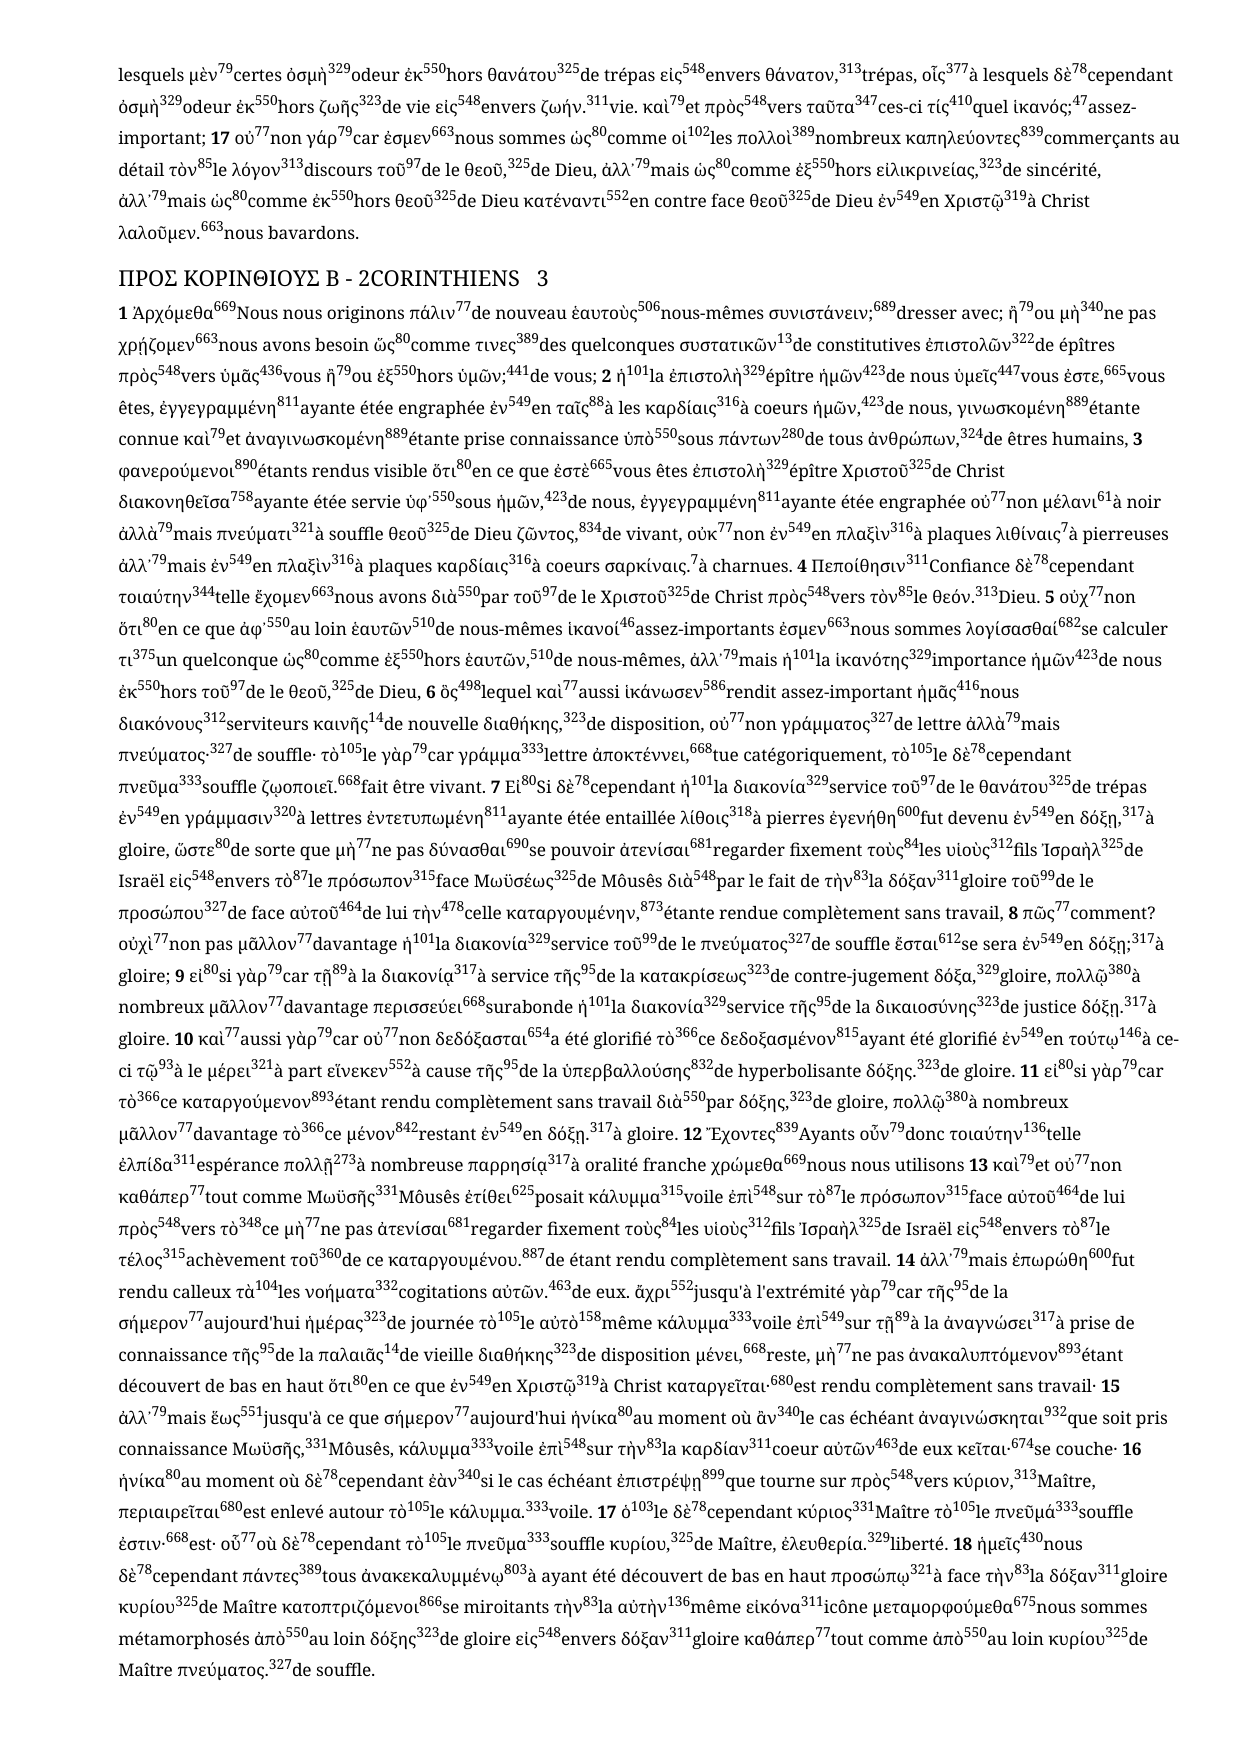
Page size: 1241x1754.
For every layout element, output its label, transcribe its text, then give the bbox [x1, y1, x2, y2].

text 1 Ἔκρινα582Je jugeai γὰρ79car ἐμαυτῷ509à moi-même τοῦτο348ce-ci τὸ348ce μὴ77ne pas πάλιν77de nouveau ἐν549en λύπῃ317à tristesse πρὸς548vers ὑμᾶς436vous ἐλθεῖν.681venir. 2 εἰ80si γὰρ79car ἐγὼ431moi λυπῶ664j'attriste ὑμᾶς,436vous, καὶ77aussi τίς410quel ὁ364celui εὐφραίνων840réjouissant με417moi εἰ551si μὴ77ne pas ὁ364celui λυπούμενος891étant attristé ἐξ550hors ἐμοῦ;424de moi; 3 καὶ79et ἔγραψα582je graphai τοῦτο140ce-ci αὐτό,348même, ἵνα80afin que μὴ77ne pas ἐλθὼν721ayant venu λύπην311tristesse σχῶ895que j'aie ἀφ᾽550au loin ὧν491de lesquels ἔδει625attachait de lien με417moi χαίρειν,689être de joie, πεποιθὼς783ayant persuadé ἐπὶ548sur πάντας372tous ὑμᾶς436vous ὅτι80en ce que ἡ101la ἐμὴ229mienne χαρὰ329joie πάντων383de tous ὑμῶν441de vous ἐστιν.668est. 4 ἐκ550hors γὰρ79car πολλῆς279de nombreuse θλίψεως323de oppression καὶ79et συνοχῆς323de cohésion καρδίας323de coeur ἔγραψα582je graphai ὑμῖν438à vous διὰ550par πολλῶν282de nombreux δακρύων,326de larmes, οὐχ77non ἵνα80afin que λυπηθῆτε908que vous soyez attristé ἀλλὰ79mais τὴν83la ἀγάπην311amour ἵνα80afin que γνῶτε896que vous connaissiez ἣν478laquelle ἔχω664j'ai περισσοτέρως77plus surabondamment εἰς548envers ὑμᾶς.436vous. 5 Εἰ80Si δέ78cependant τις390un quelconque λελύπηκεν,642a attristé, οὐκ77non ἐμὲ417moi λελύπηκεν,642a attristé, ἀλλ᾽79mais ἀπὸ550au loin μέρους,327de part, ἵνα80afin que μὴ77ne pas ἐπιβαρῶ,917que j'alourdisse sur, πάντας372tous ὑμᾶς.436vous. 6 ἱκανὸν49assez-important τῷ91à le τοιούτῳ352à tel ἡ101la ἐπιτιμία329survalorisation αὕτη154celle-ci ἡ496celle ὑπὸ550sous τῶν96de les πλειόνων,383de plus nombreusement, 7 ὥστε80de sorte que τοὐναντίον77au contraire μᾶλλον77davantage ὑμᾶς436vous χαρίσασθαι682se faire grâce καὶ79et παρακαλέσαι,681appeler à côté, μή80ne pas πως77en quelque manière τῇ89à la περισσοτέρᾳ8à plus surabondante λύπῃ317à tristesse καταποθῇ911que soit avalé ὁ103le τοιοῦτος.364tel. 8 διὸ79c'est pourquoi παρακαλῶ664j'appelle à côté ὑμᾶς436vous κυρῶσαι681confirmer εἰς548envers αὐτὸν452lui ἀγάπην·311amour· 9 εἰς548envers τοῦτο348ce-ci γὰρ79car καὶ77aussi ἔγραψα,582je graphai, ἵνα80afin que γνῶ895que je connaisse τὴν83la δοκιμὴν311épreuve ὑμῶν,441de vous, εἰ80si εἰς548envers πάντα374tous ὑπήκοοί46écoutants en soumissions ἐστε.665vous êtes. 10 ᾧ486à lequel δέ78cependant τι375un quelconque χαρίζεσθε,671vous vous faites grâce, κἀγώ·431et moi· καὶ77aussi γὰρ79car ἐγὼ431moi ὃ482lequel κεχάρισμαι,644je m'ai fait grâce, εἴ80si τι375un quelconque κεχάρισμαι,644je m'ai fait grâce, δι᾽548par le fait de ὑμᾶς436vous ἐν549en προσώπῳ321à face Χριστοῦ,325de Christ, 11 ἵνα80afin que μὴ77ne pas πλεονεκτηθῶμεν906que nous soyons abusé ὑπὸ550sous τοῦ97de le σατανᾶ·325de Satanas· οὐ77non γὰρ79car αὐτοῦ464de lui τὰ86les νοήματα314cogitations ἀγνοοῦμεν.663nous méconnaissons. 12 Ἐλθὼν721Ayant venu δὲ78cependant εἰς548envers τὴν83la Τρῳάδα311Troas εἰς548envers τὸ87le εὐαγγέλιον315évangile τοῦ97de le Χριστοῦ325de Christ καὶ79et θύρας323de porte μοι420à moi ἀνεῳγμένης805de ayante étée ouverte ἐν549en κυρίῳ,319à Maître, 13 οὐκ77non ἔσχηκα638j'ai eu ἄνεσιν311relaxation τῷ93à le πνεύματί321à souffle μου424de moi τῷ354à ce μὴ77ne pas εὑρεῖν681trouver με417moi Τίτον313Titus τὸν85le ἀδελφόν313frère μου,424de moi, ἀλλ᾽79mais ἀποταξάμενος740se ayant éloigné en ordonnance αὐτοῖς457à eux ἐξῆλθον582je sortis εἰς548envers Μακεδονίαν.311Macédoine. 14 Τῷ91à Le δὲ78cependant θεῷ319à Dieu χάρις329grâce τῷ352à celui πάντοτε77en tout moment θριαμβεύοντι828à triomphant ἡμᾶς416nous ἐν549en τῷ91à le Χριστῷ319à Christ καὶ79et τὴν83la ὀσμὴν311odeur τῆς95de la γνώσεως323de connaissance αὐτοῦ464de lui φανεροῦντι828à rendant visible δι᾽550par ἡμῶν423de nous ἐν549en παντὶ275à tout τόπῳ·319à lieu· 15 ὅτι80en ce que Χριστοῦ325de Christ εὐωδία329odeur de bien ἐσμὲν663nous sommes τῷ91à le θεῷ319à Dieu ἐν549en τοῖς351à ceux σῳζομένοις879à étants sauvés καὶ79et ἐν549en τοῖς351à ceux ἀπολλυμένοις,854à se dépérissants, 16 οἷς377à lesquels μὲν79certes ὀσμὴ329odeur ἐκ550hors θανάτου325de trépas εἰς548envers θάνατον,313trépas, οἷς377à lesquels δὲ78cependant ὀσμὴ329odeur ἐκ550hors ζωῆς323de vie εἰς548envers ζωήν.311vie. καὶ79et πρὸς548vers ταῦτα347ces-ci τίς410quel ἱκανός;47assez-important; 17 οὐ77non γάρ79car ἐσμεν663nous sommes ὡς80comme οἱ102les πολλοὶ389nombreux καπηλεύοντες839commerçants au détail τὸν85le λόγον313discours τοῦ97de le θεοῦ,325de Dieu, ἀλλ᾽79mais ὡς80comme ἐξ550hors εἰλικρινείας,323de sincérité, ἀλλ᾽79mais ὡς80comme ἐκ550hors θεοῦ325de Dieu κατέναντι552en contre face θεοῦ325de Dieu ἐν549en Χριστῷ319à Christ λαλοῦμεν.663nous bavardons. [118, 59, 1181, 244]
text 1 Ἀρχόμεθα669Nous nous originons πάλιν77de nouveau ἑαυτοὺς506nous-mêmes συνιστάνειν;689dresser avec; ἢ79ou μὴ340ne pas χρῄζομεν663nous avons besoin ὥς80comme τινες389des quelconques συστατικῶν13de constitutives ἐπιστολῶν322de épîtres πρὸς548vers ὑμᾶς436vous ἢ79ou ἐξ550hors ὑμῶν;441de vous; 2 ἡ101la ἐπιστολὴ329épître ἡμῶν423de nous ὑμεῖς447vous ἐστε,665vous êtes, ἐγγεγραμμένη811ayante étée engraphée ἐν549en ταῖς88à les καρδίαις316à coeurs ἡμῶν,423de nous, γινωσκομένη889étante connue καὶ79et ἀναγινωσκομένη889étante prise connaissance ὑπὸ550sous πάντων280de tous ἀνθρώπων,324de êtres humains, 3 φανερούμενοι890étants rendus visible ὅτι80en ce que ἐστὲ665vous êtes ἐπιστολὴ329épître Χριστοῦ325de Christ διακονηθεῖσα758ayante étée servie ὑφ᾽550sous ἡμῶν,423de nous, ἐγγεγραμμένη811ayante étée engraphée οὐ77non μέλανι61à noir ἀλλὰ79mais πνεύματι321à souffle θεοῦ325de Dieu ζῶντος,834de vivant, οὐκ77non ἐν549en πλαξὶν316à plaques λιθίναις7à pierreuses ἀλλ᾽79mais ἐν549en πλαξὶν316à plaques καρδίαις316à coeurs σαρκίναις.7à charnues. 4 Πεποίθησιν311Confiance δὲ78cependant τοιαύτην344telle ἔχομεν663nous avons διὰ550par τοῦ97de le Χριστοῦ325de Christ πρὸς548vers τὸν85le θεόν.313Dieu. 5 οὐχ77non ὅτι80en ce que ἀφ᾽550au loin ἑαυτῶν510de nous-mêmes ἱκανοί46assez-importants ἐσμεν663nous sommes λογίσασθαί682se calculer τι375un quelconque ὡς80comme ἐξ550hors ἑαυτῶν,510de nous-mêmes, ἀλλ᾽79mais ἡ101la ἱκανότης329importance ἡμῶν423de nous ἐκ550hors τοῦ97de le θεοῦ,325de Dieu, 6 ὃς498lequel καὶ77aussi ἱκάνωσεν586rendit assez-important ἡμᾶς416nous διακόνους312serviteurs καινῆς14de nouvelle διαθήκης,323de disposition, οὐ77non γράμματος327de lettre ἀλλὰ79mais πνεύματος·327de souffle· τὸ105le γὰρ79car γράμμα333lettre ἀποκτέννει,668tue catégoriquement, τὸ105le δὲ78cependant πνεῦμα333souffle ζῳοποιεῖ.668fait être vivant. 7 Εἰ80Si δὲ78cependant ἡ101la διακονία329service τοῦ97de le θανάτου325de trépas ἐν549en γράμμασιν320à lettres ἐντετυπωμένη811ayante étée entaillée λίθοις318à pierres ἐγενήθη600fut devenu ἐν549en δόξῃ,317à gloire, ὥστε80de sorte que μὴ77ne pas δύνασθαι690se pouvoir ἀτενίσαι681regarder fixement τοὺς84les υἱοὺς312fils Ἰσραὴλ325de Israël εἰς548envers τὸ87le πρόσωπον315face Μωϋσέως325de Môusês διὰ548par le fait de τὴν83la δόξαν311gloire τοῦ99de le προσώπου327de face αὐτοῦ464de lui τὴν478celle καταργουμένην,873étante rendue complètement sans travail, 8 πῶς77comment? οὐχὶ77non pas μᾶλλον77davantage ἡ101la διακονία329service τοῦ99de le πνεύματος327de souffle ἔσται612se sera ἐν549en δόξῃ;317à gloire; 9 εἰ80si γὰρ79car τῇ89à la διακονίᾳ317à service τῆς95de la κατακρίσεως323de contre-jugement δόξα,329gloire, πολλῷ380à nombreux μᾶλλον77davantage περισσεύει668surabonde ἡ101la διακονία329service τῆς95de la δικαιοσύνης323de justice δόξῃ.317à gloire. 10 καὶ77aussi γὰρ79car οὐ77non δεδόξασται654a été glorifié τὸ366ce δεδοξασμένον815ayant été glorifié ἐν549en τούτῳ146à ce-ci τῷ93à le μέρει321à part εἵνεκεν552à cause τῆς95de la ὑπερβαλλούσης832de hyperbolisante δόξης.323de gloire. 11 εἰ80si γὰρ79car τὸ366ce καταργούμενον893étant rendu complètement sans travail διὰ550par δόξης,323de gloire, πολλῷ380à nombreux μᾶλλον77davantage τὸ366ce μένον842restant ἐν549en δόξῃ.317à gloire. 12 Ἔχοντες839Ayants οὖν79donc τοιαύτην136telle ἐλπίδα311espérance πολλῇ273à nombreuse παρρησίᾳ317à oralité franche χρώμεθα669nous nous utilisons 13 καὶ79et οὐ77non καθάπερ77tout comme Μωϋσῆς331Môusês ἐτίθει625posait κάλυμμα315voile ἐπὶ548sur τὸ87le πρόσωπον315face αὐτοῦ464de lui πρὸς548vers τὸ348ce μὴ77ne pas ἀτενίσαι681regarder fixement τοὺς84les υἱοὺς312fils Ἰσραὴλ325de Israël εἰς548envers τὸ87le τέλος315achèvement τοῦ360de ce καταργουμένου.887de étant rendu complètement sans travail. 14 ἀλλ᾽79mais ἐπωρώθη600fut rendu calleux τὰ104les νοήματα332cogitations αὐτῶν.463de eux. ἄχρι552jusqu'à l'extrémité γὰρ79car τῆς95de la σήμερον77aujourd'hui ἡμέρας323de journée τὸ105le αὐτὸ158même κάλυμμα333voile ἐπὶ549sur τῇ89à la ἀναγνώσει317à prise de connaissance τῆς95de la παλαιᾶς14de vieille διαθήκης323de disposition μένει,668reste, μὴ77ne pas ἀνακαλυπτόμενον893étant découvert de bas en haut ὅτι80en ce que ἐν549en Χριστῷ319à Christ καταργεῖται·680est rendu complètement sans travail· 15 ἀλλ᾽79mais ἕως551jusqu'à ce que σήμερον77aujourd'hui ἡνίκα80au moment où ἂν340le cas échéant ἀναγινώσκηται932que soit pris connaissance Μωϋσῆς,331Môusês, κάλυμμα333voile ἐπὶ548sur τὴν83la καρδίαν311coeur αὐτῶν463de eux κεῖται·674se couche· 16 ἡνίκα80au moment où δὲ78cependant ἐὰν340si le cas échéant ἐπιστρέψῃ899que tourne sur πρὸς548vers κύριον,313Maître, περιαιρεῖται680est enlevé autour τὸ105le κάλυμμα.333voile. 17 ὁ103le δὲ78cependant κύριος331Maître τὸ105le πνεῦμά333souffle ἐστιν·668est· οὗ77où δὲ78cependant τὸ105le πνεῦμα333souffle κυρίου,325de Maître, ἐλευθερία.329liberté. 18 ἡμεῖς430nous δὲ78cependant πάντες389tous ἀνακεκαλυμμένῳ803à ayant été découvert de bas en haut προσώπῳ321à face τὴν83la δόξαν311gloire κυρίου325de Maître κατοπτριζόμενοι866se miroitants τὴν83la αὐτὴν136même εἰκόνα311icône μεταμορφούμεθα675nous sommes métamorphosés ἀπὸ550au loin δόξης323de gloire εἰς548envers δόξαν311gloire καθάπερ77tout comme ἀπὸ550au loin κυρίου325de Maître πνεύματος.327de souffle. [118, 297, 1181, 1682]
text ΠΡΟΣ ΚΟΡΙΝΘΙΟΥΣ Β - 2CORINTHIENS 3 [118, 263, 1181, 293]
